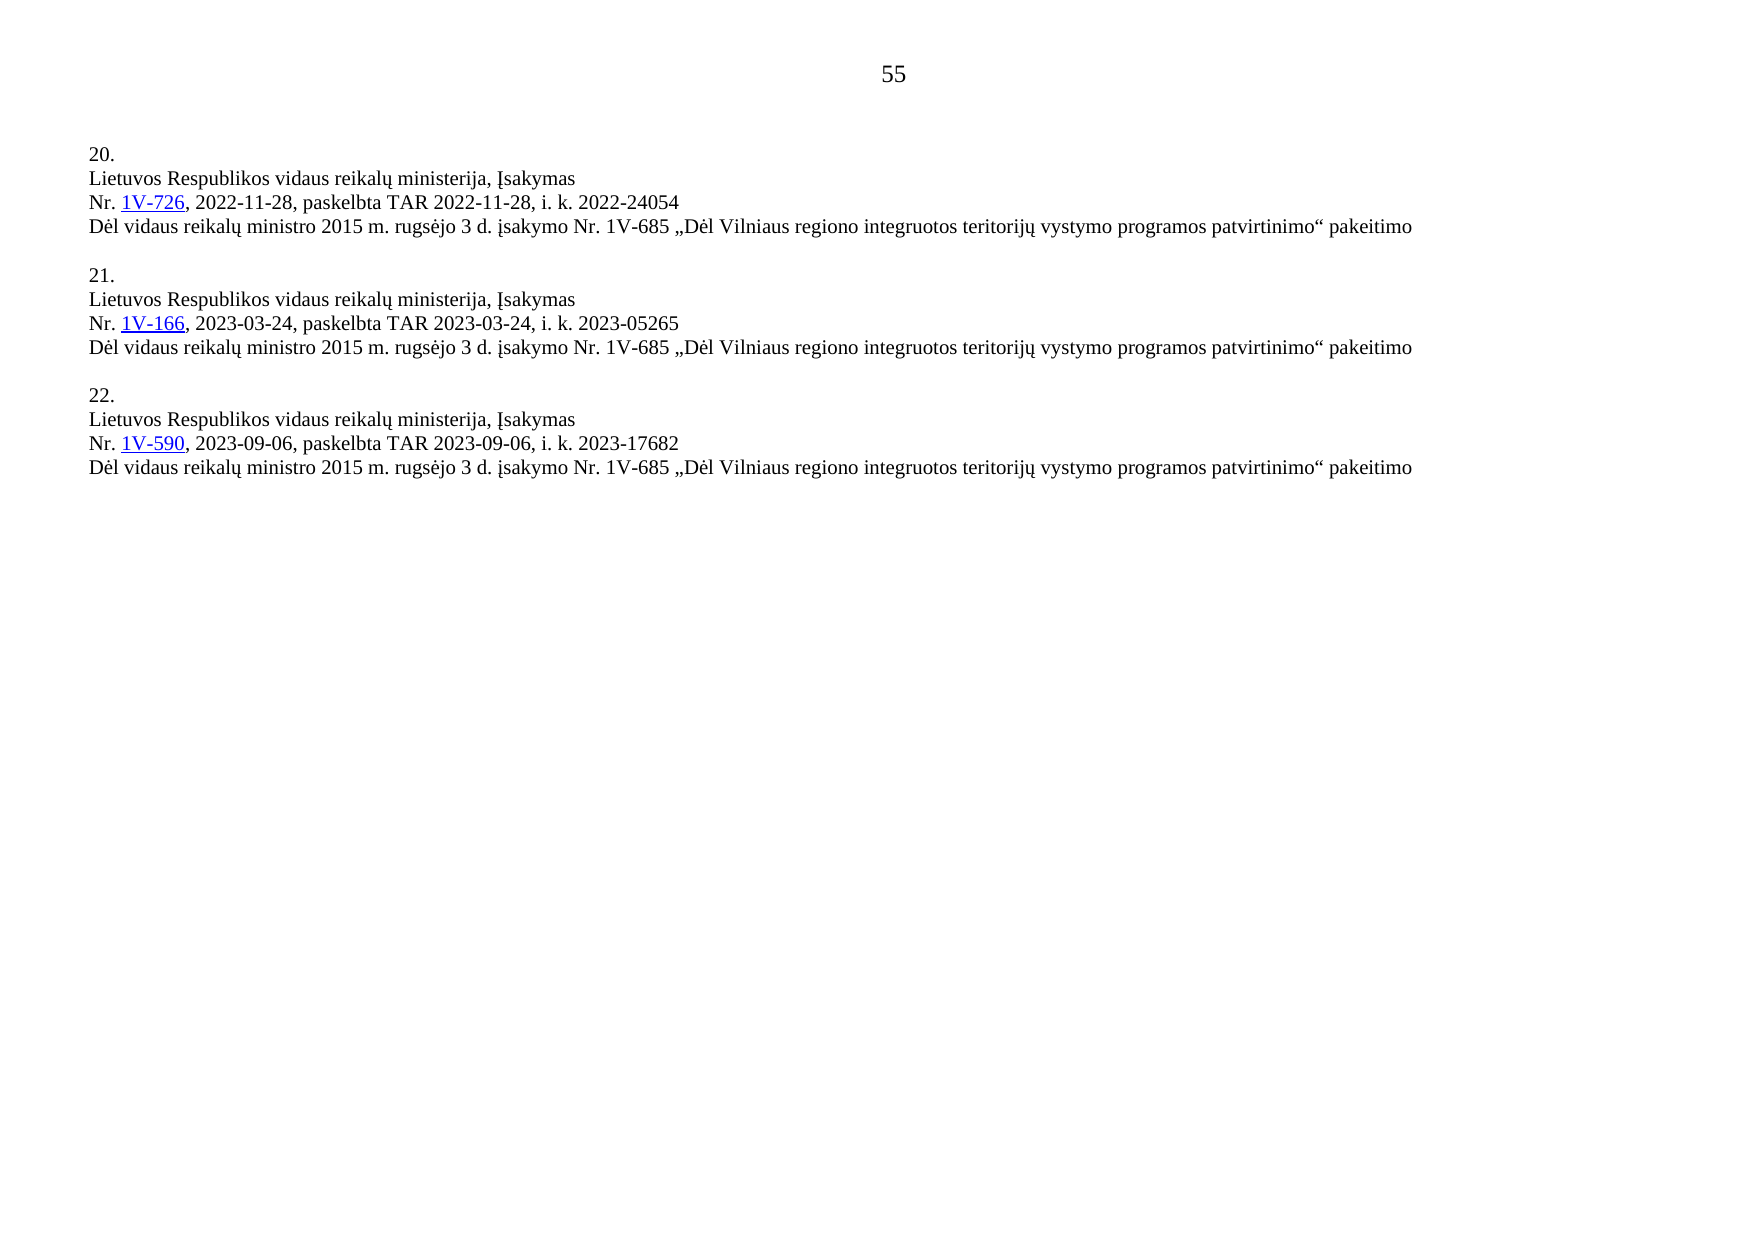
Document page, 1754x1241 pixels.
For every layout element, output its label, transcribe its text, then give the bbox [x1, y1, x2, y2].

text Lietuvos Respublikos vidaus reikalų ministerija, Įsakymas [89, 407, 1698, 431]
text Nr. 1V-590, 2023-09-06, paskelbta TAR 2023-09-06, i. k. 2023-17682 [89, 431, 1698, 455]
text Dėl vidaus reikalų ministro 2015 m. rugsėjo 3 d. įsakymo Nr. 1V-685 „Dėl Vilniaus regiono integruotos teritorijų vystymo programos patvirtinimo“ pakeitimo [89, 335, 1698, 359]
text Nr. 1V-726, 2022-11-28, paskelbta TAR 2022-11-28, i. k. 2022-24054 [89, 190, 1698, 214]
text Dėl vidaus reikalų ministro 2015 m. rugsėjo 3 d. įsakymo Nr. 1V-685 „Dėl Vilniaus regiono integruotos teritorijų vystymo programos patvirtinimo“ pakeitimo [89, 455, 1698, 479]
text Dėl vidaus reikalų ministro 2015 m. rugsėjo 3 d. įsakymo Nr. 1V-685 „Dėl Vilniaus regiono integruotos teritorijų vystymo programos patvirtinimo“ pakeitimo [89, 214, 1698, 238]
text Lietuvos Respublikos vidaus reikalų ministerija, Įsakymas [89, 166, 1698, 190]
text 21. [89, 262, 1698, 287]
text 22. [89, 383, 1698, 407]
text Lietuvos Respublikos vidaus reikalų ministerija, Įsakymas [89, 287, 1698, 311]
text 20. [89, 142, 1698, 166]
text Nr. 1V-166, 2023-03-24, paskelbta TAR 2023-03-24, i. k. 2023-05265 [89, 311, 1698, 335]
